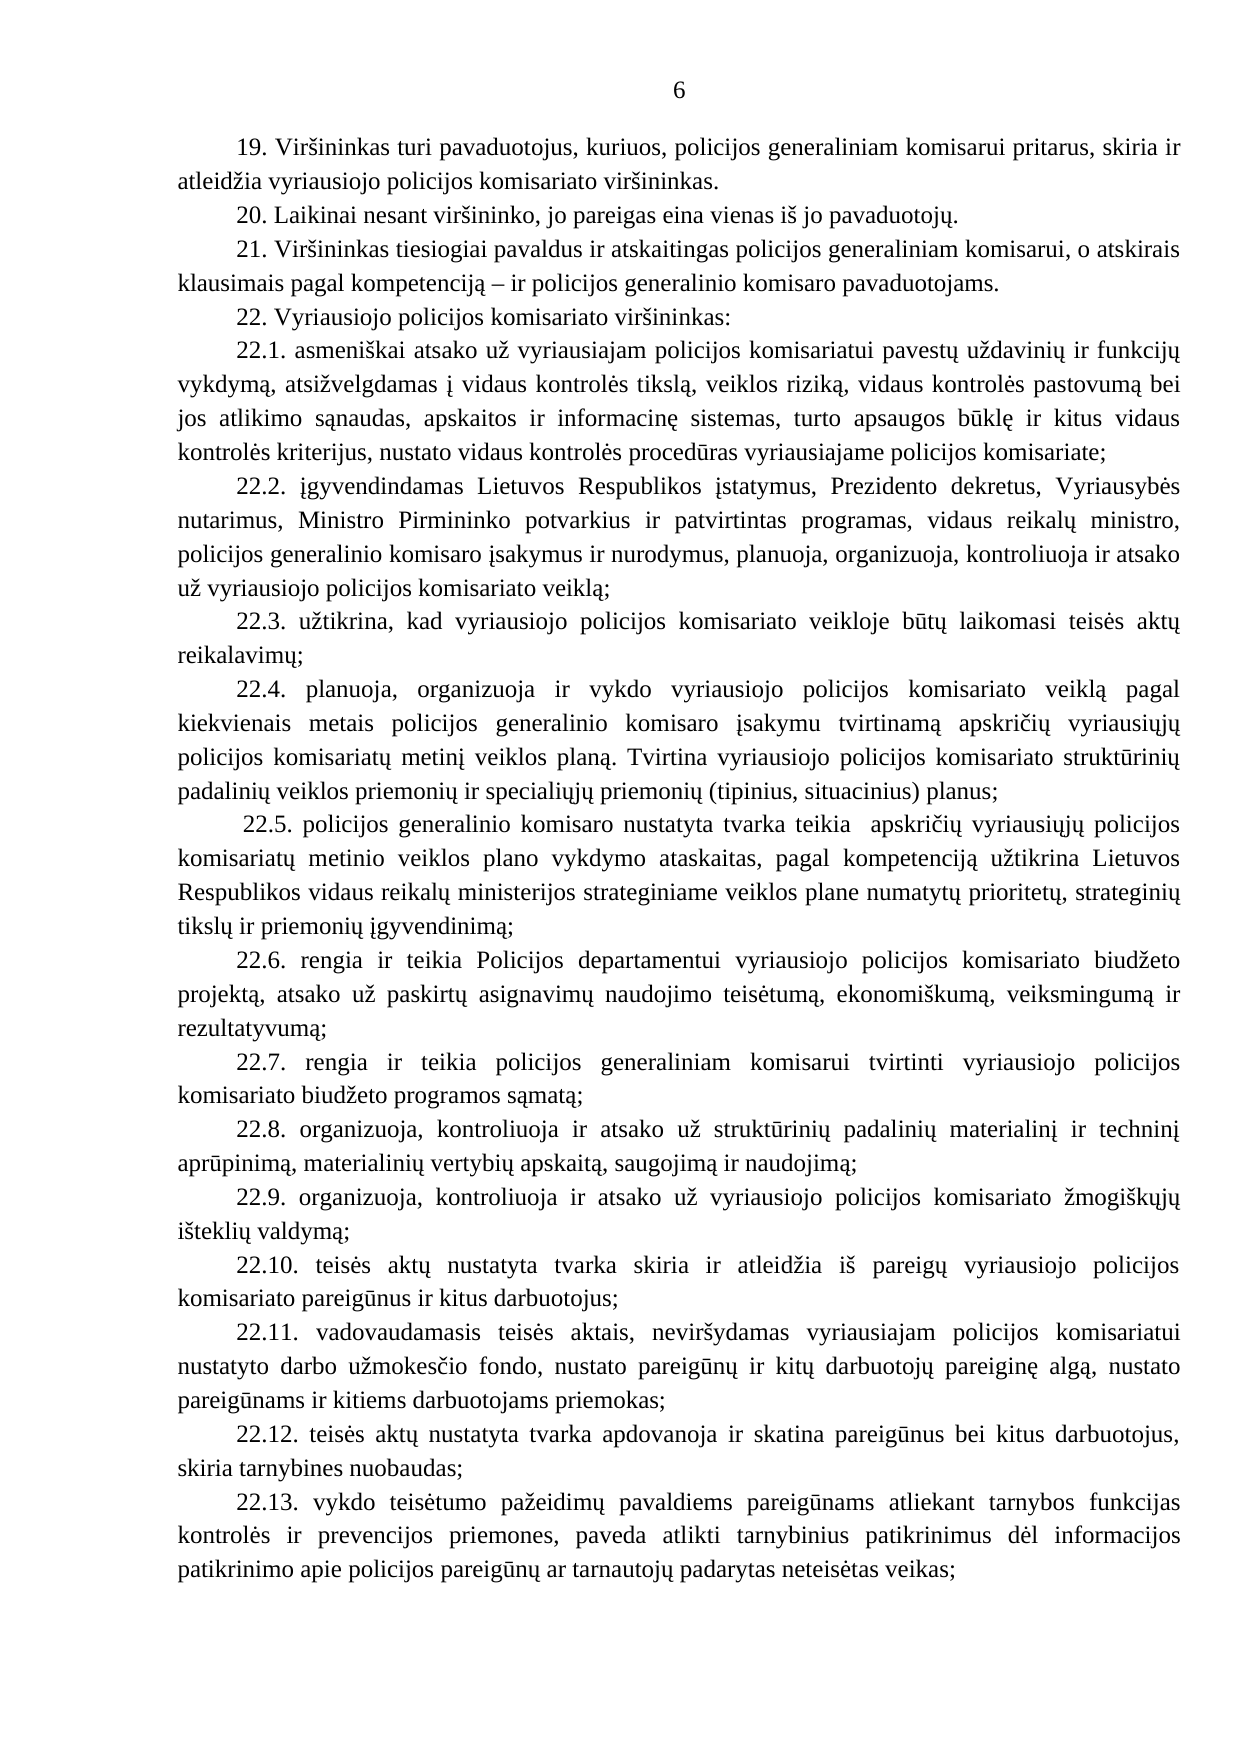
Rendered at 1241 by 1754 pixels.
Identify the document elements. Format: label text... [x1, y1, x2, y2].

text 22.6. rengia ir teikia Policijos departamentui vyriausiojo policijos komisariato biudžeto projektą, atsako už paskirtų asignavimų naudojimo teisėtumą, ekonomiškumą, veiksmingumą ir rezultatyvumą; [177, 945, 1181, 1041]
text 22. Vyriausiojo policijos komisariato viršininkas: [177, 302, 1181, 331]
text 22.8. organizuoja, kontroliuoja ir atsako už struktūrinių padalinių materialinį ir techninį aprūpinimą, materialinių vertybių apskaitą, saugojimą ir naudojimą; [177, 1114, 1181, 1177]
text 22.12. teisės aktų nustatyta tvarka apdovanoja ir skatina pareigūnus bei kitus darbuotojus, skiria tarnybines nuobaudas; [177, 1419, 1181, 1482]
text 22.7. rengia ir teikia policijos generaliniam komisarui tvirtinti vyriausiojo policijos komisariato biudžeto programos sąmatą; [177, 1047, 1181, 1109]
text 22.2. įgyvendindamas Lietuvos Respublikos įstatymus, Prezidento dekretus, Vyriausybės nutarimus, Ministro Pirmininko potvarkius ir patvirtintas programas, vidaus reikalų ministro, policijos generalinio komisaro įsakymus ir nurodymus, planuoja, organizuoja, kontroliuoja ir atsako už vyriausiojo policijos komisariato veiklą; [177, 471, 1181, 601]
text 22.9. organizuoja, kontroliuoja ir atsako už vyriausiojo policijos komisariato žmogiškųjų išteklių valdymą; [177, 1182, 1181, 1244]
text 20. Laikinai nesant viršininko, jo pareigas eina vienas iš jo pavaduotojų. [177, 200, 1181, 229]
text 22.13. vykdo teisėtumo pažeidimų pavaldiems pareigūnams atliekant tarnybos funkcijas kontrolės ir prevencijos priemones, paveda atlikti tarnybinius patikrinimus dėl informacijos patikrinimo apie policijos pareigūnų ar tarnautojų padarytas neteisėtas veikas; [177, 1487, 1181, 1583]
text 19. Viršininkas turi pavaduotojus, kuriuos, policijos generaliniam komisarui pritarus, skiria ir atleidžia vyriausiojo policijos komisariato viršininkas. [177, 132, 1181, 195]
text 22.11. vadovaudamasis teisės aktais, neviršydamas vyriausiajam policijos komisariatui nustatyto darbo užmokesčio fondo, nustato pareigūnų ir kitų darbuotojų pareiginę algą, nustato pareigūnams ir kitiems darbuotojams priemokas; [177, 1317, 1181, 1414]
text 22.5. policijos generalinio komisaro nustatyta tvarka teikia apskričių vyriausiųjų policijos komisariatų metinio veiklos plano vykdymo ataskaitas, pagal kompetenciją užtikrina Lietuvos Respublikos vidaus reikalų ministerijos strateginiame veiklos plane numatytų prioritetų, strateginių tikslų ir priemonių įgyvendinimą; [177, 809, 1181, 940]
text 22.1. asmeniškai atsako už vyriausiajam policijos komisariatui pavestų uždavinių ir funkcijų vykdymą, atsižvelgdamas į vidaus kontrolės tikslą, veiklos riziką, vidaus kontrolės pastovumą bei jos atlikimo sąnaudas, apskaitos ir informacinę sistemas, turto apsaugos būklę ir kitus vidaus kontrolės kriterijus, nustato vidaus kontrolės procedūras vyriausiajame policijos komisariate; [177, 336, 1181, 466]
text 22.4. planuoja, organizuoja ir vykdo vyriausiojo policijos komisariato veiklą pagal kiekvienais metais policijos generalinio komisaro įsakymu tvirtinamą apskričių vyriausiųjų policijos komisariatų metinį veiklos planą. Tvirtina vyriausiojo policijos komisariato struktūrinių padalinių veiklos priemonių ir specialiųjų priemonių (tipinius, situacinius) planus; [177, 674, 1181, 804]
text 22.10. teisės aktų nustatyta tvarka skiria ir atleidžia iš pareigų vyriausiojo policijos komisariato pareigūnus ir kitus darbuotojus; [177, 1250, 1181, 1312]
text 22.3. užtikrina, kad vyriausiojo policijos komisariato veikloje būtų laikomasi teisės aktų reikalavimų; [177, 606, 1181, 669]
text 21. Viršininkas tiesiogiai pavaldus ir atskaitingas policijos generaliniam komisarui, o atskirais klausimais pagal kompetenciją – ir policijos generalinio komisaro pavaduotojams. [177, 234, 1181, 297]
